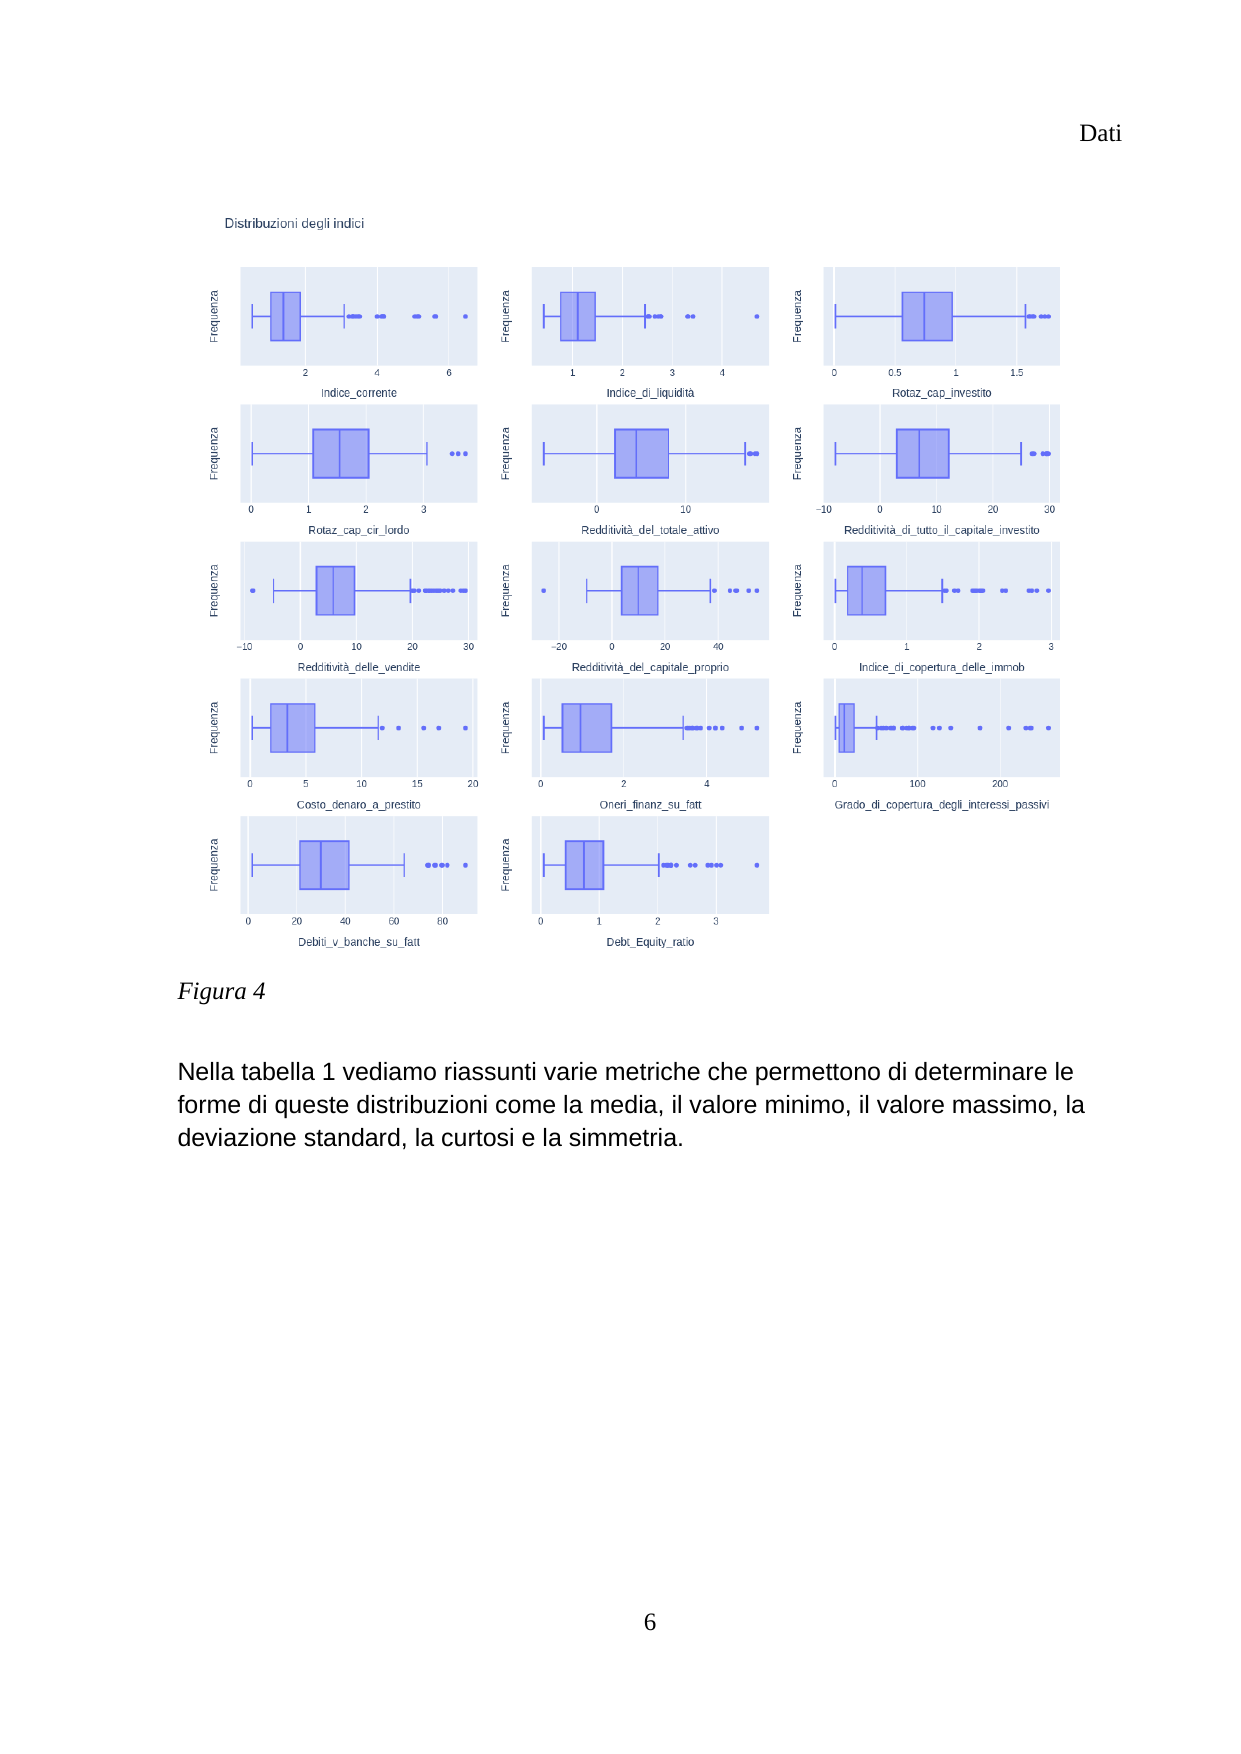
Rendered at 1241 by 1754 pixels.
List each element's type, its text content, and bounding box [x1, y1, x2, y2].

picture [177, 188, 1123, 977]
text Figura 4 [177, 977, 1122, 1005]
text Nella tabella 1 vediamo riassunti varie metriche che permettono di determinare le forme di queste distribuzioni come la media, il valore minimo, il valore massimo, la deviazione standard, la curtosi e la simmetria. [177, 1057, 1122, 1152]
